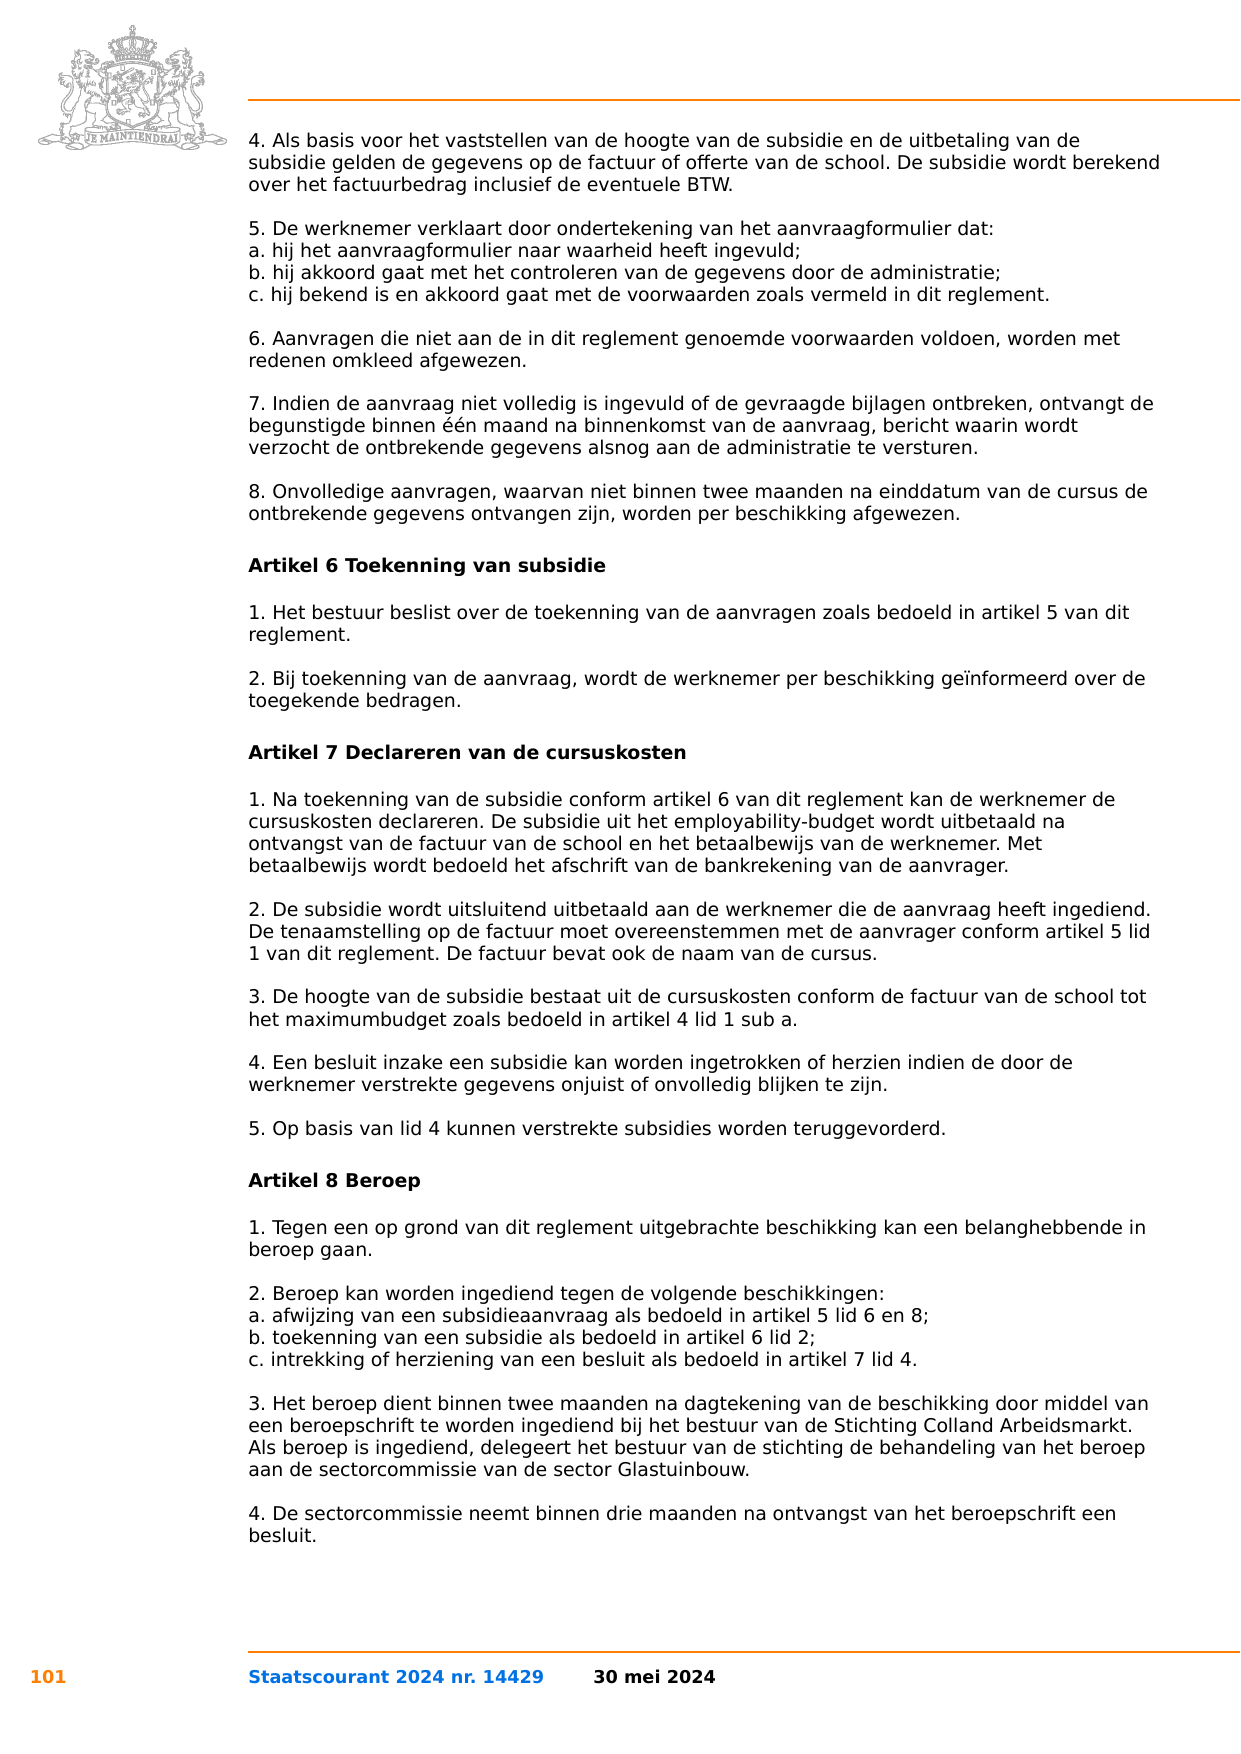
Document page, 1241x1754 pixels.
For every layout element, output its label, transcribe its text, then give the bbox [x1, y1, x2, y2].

text 3. Het beroep dient binnen twee maanden na dagtekening van de beschikking door middel van een beroepschrift te worden ingediend bij het bestuur van de Stichting Colland Arbeidsmarkt. Als beroep is ingediend, delegeert het bestuur van de stichting de behandeling van het beroep aan de sectorcommissie van de sector Glastuinbouw. [248, 1393, 1163, 1481]
subtitle Artikel 7 Declareren van de cursuskosten [248, 742, 1163, 764]
text a. afwijzing van een subsidieaanvraag als bedoeld in artikel 5 lid 6 en 8; [248, 1305, 1163, 1327]
text 5. De werknemer verklaart door ondertekening van het aanvraagformulier dat: [248, 218, 1163, 240]
text 8. Onvolledige aanvragen, waarvan niet binnen twee maanden na einddatum van de cursus de ontbrekende gegevens ontvangen zijn, worden per beschikking afgewezen. [248, 481, 1163, 525]
text b. toekenning van een subsidie als bedoeld in artikel 6 lid 2; [248, 1327, 1163, 1349]
text 4. De sectorcommissie neemt binnen drie maanden na ontvangst van het beroepschrift een besluit. [248, 1502, 1163, 1546]
text a. hij het aanvraagformulier naar waarheid heeft ingevuld; [248, 240, 1163, 262]
text 3. De hoogte van de subsidie bestaat uit de cursuskosten conform de factuur van de school tot het maximumbudget zoals bedoeld in artikel 4 lid 1 sub a. [248, 986, 1163, 1030]
text 5. Op basis van lid 4 kunnen verstrekte subsidies worden teruggevorderd. [248, 1118, 1163, 1140]
text c. intrekking of herziening van een besluit als bedoeld in artikel 7 lid 4. [248, 1349, 1163, 1371]
text b. hij akkoord gaat met het controleren van de gegevens door de administratie; [248, 262, 1163, 284]
text 2. Bij toekenning van de aanvraag, wordt de werknemer per beschikking geïnformeerd over de toegekende bedragen. [248, 668, 1163, 712]
text 4. Een besluit inzake een subsidie kan worden ingetrokken of herzien indien de door de werknemer verstrekte gegevens onjuist of onvolledig blijken te zijn. [248, 1052, 1163, 1096]
text 1. Tegen een op grond van dit reglement uitgebrachte beschikking kan een belanghebbende in beroep gaan. [248, 1217, 1163, 1261]
text 6. Aanvragen die niet aan de in dit reglement genoemde voorwaarden voldoen, worden met redenen omkleed afgewezen. [248, 327, 1163, 371]
text 2. Beroep kan worden ingediend tegen de volgende beschikkingen: [248, 1283, 1163, 1305]
subtitle Artikel 8 Beroep [248, 1170, 1163, 1192]
text 2. De subsidie wordt uitsluitend uitbetaald aan de werknemer die de aanvraag heeft ingediend. De tenaamstelling op de factuur moet overeenstemmen met de aanvrager conform artikel 5 lid 1 van dit reglement. De factuur bevat ook de naam van de cursus. [248, 899, 1163, 964]
text 4. Als basis voor het vaststellen van de hoogte van de subsidie en de uitbetaling van de subsidie gelden de gegevens op de factuur of offerte van de school. De subsidie wordt berekend over het factuurbedrag inclusief de eventuele BTW. [248, 130, 1163, 196]
text 1. Het bestuur beslist over de toekenning van de aanvragen zoals bedoeld in artikel 5 van dit reglement. [248, 602, 1163, 646]
picture [38, 25, 227, 150]
text 7. Indien de aanvraag niet volledig is ingevuld of de gevraagde bijlagen ontbreken, ontvangt de begunstigde binnen één maand na binnenkomst van de aanvraag, bericht waarin wordt verzocht de ontbrekende gegevens alsnog aan de administratie te versturen. [248, 393, 1163, 459]
subtitle Artikel 6 Toekenning van subsidie [248, 555, 1163, 577]
text 1. Na toekenning van de subsidie conform artikel 6 van dit reglement kan de werknemer de cursuskosten declareren. De subsidie uit het employability-budget wordt uitbetaald na ontvangst van de factuur van de school en het betaalbewijs van de werknemer. Met betaalbewijs wordt bedoeld het afschrift van de bankrekening van de aanvrager. [248, 789, 1163, 877]
text c. hij bekend is en akkoord gaat met de voorwaarden zoals vermeld in dit reglement. [248, 284, 1163, 306]
